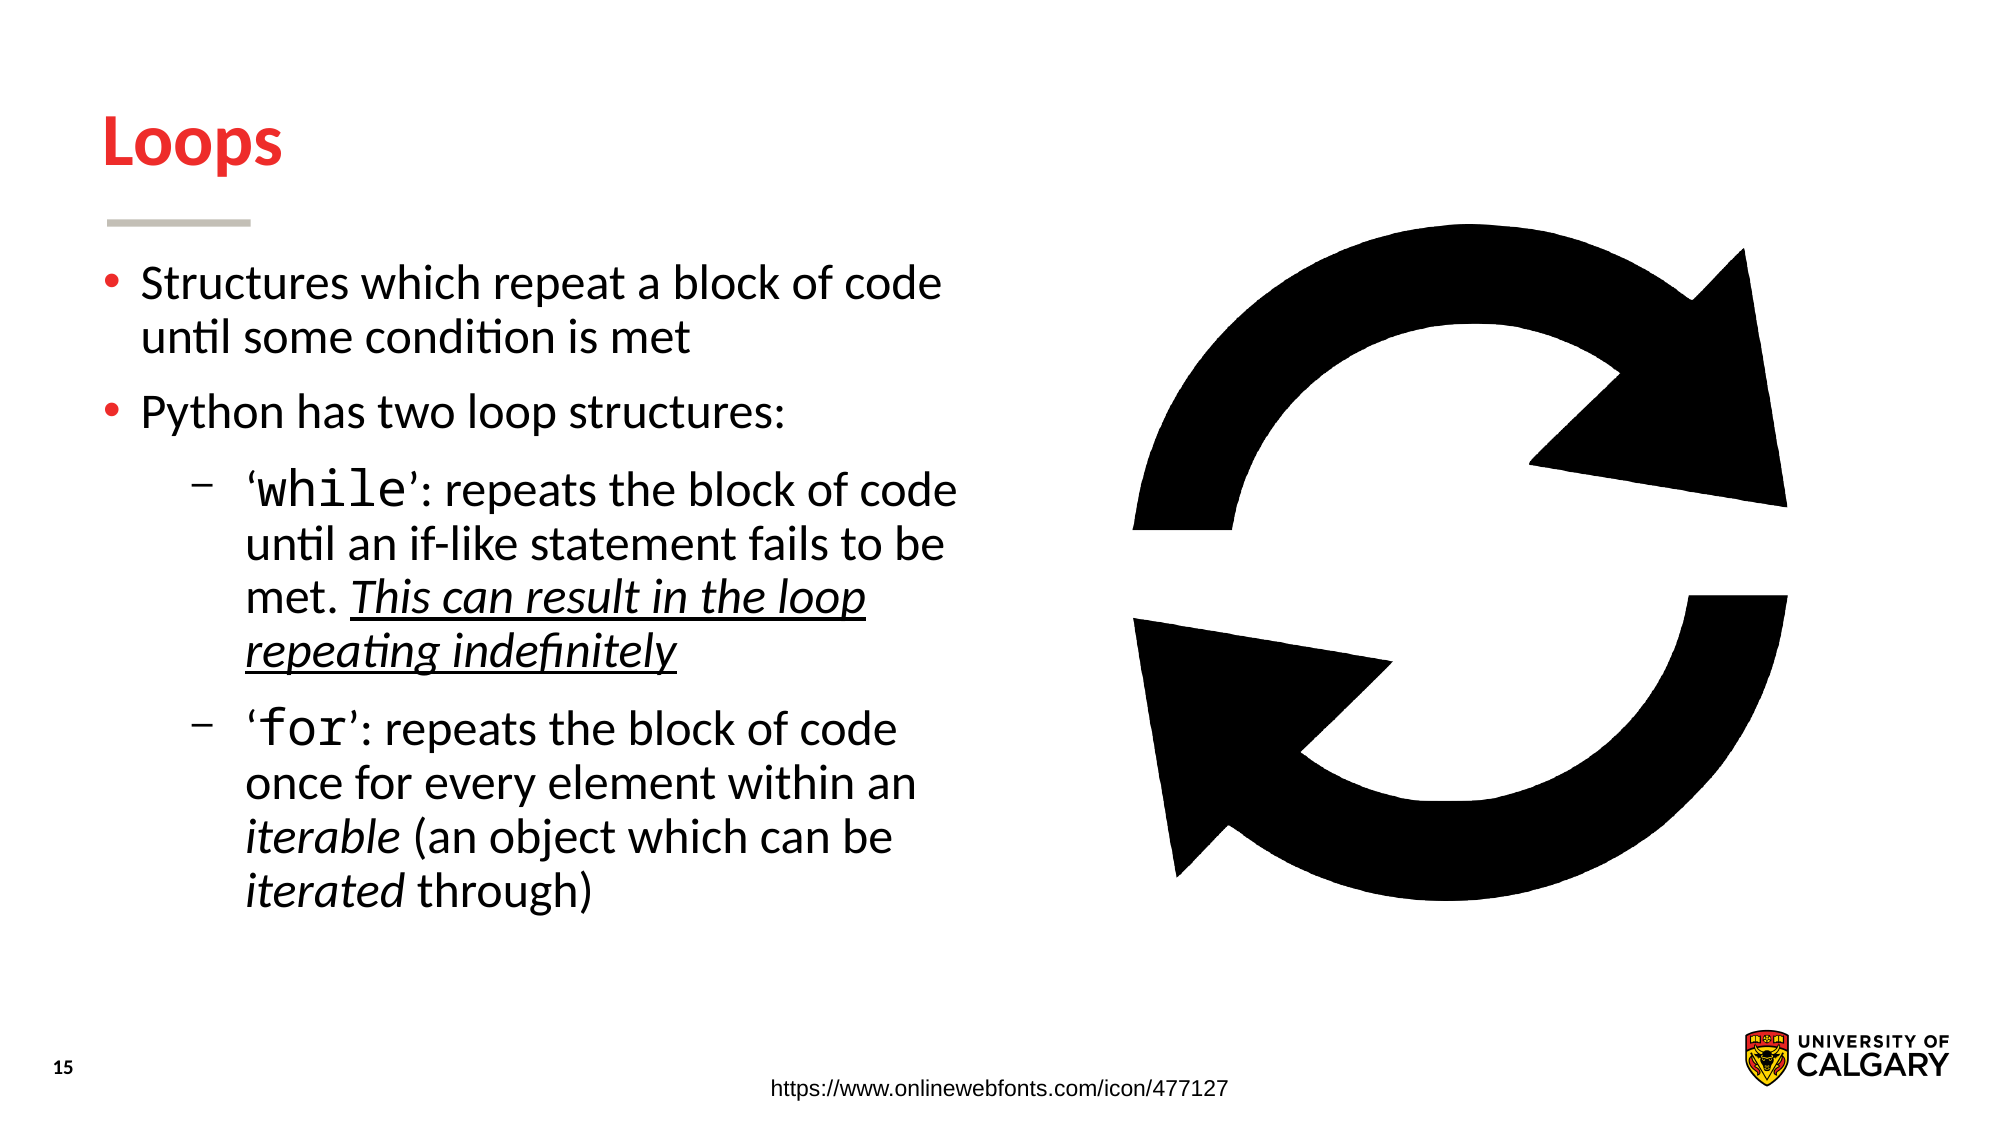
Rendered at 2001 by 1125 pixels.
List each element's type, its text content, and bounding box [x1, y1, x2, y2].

picture [1132, 224, 1788, 901]
list Structures which repeat a block of code until some condition is met Python has two loop structures: ‘while’: repeats the block of code until an if-like statement fails to be met. This can result in the loop repeating indefinitely ‘for’: repeats the block of code once for every element within an iterable (an object which can be iterated through) [88, 249, 999, 963]
title Loops [87, 60, 1774, 222]
picture [1722, 1012, 1972, 1099]
text_box https://www.onlinewebfonts.com/icon/477127 [444, 1065, 1556, 1107]
